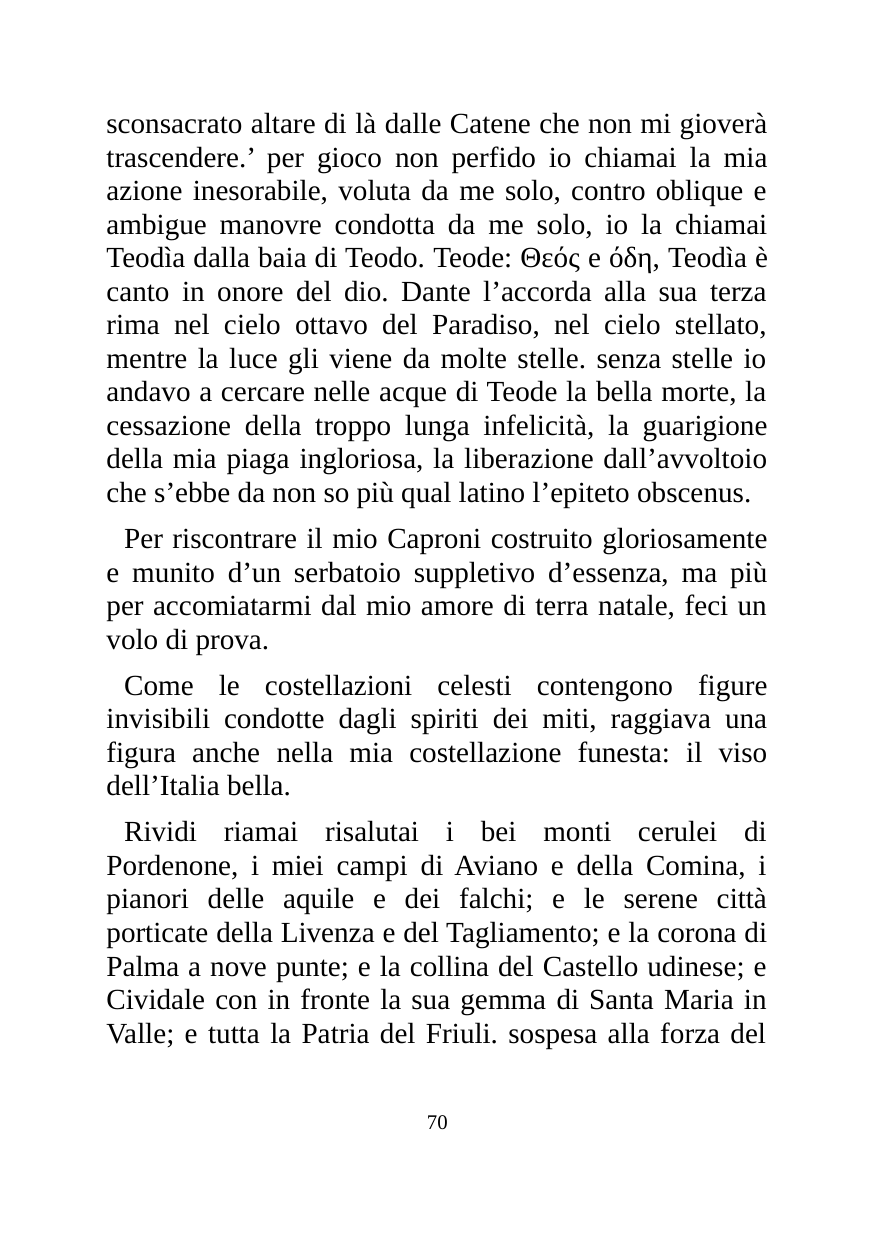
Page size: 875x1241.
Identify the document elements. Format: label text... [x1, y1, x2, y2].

text Come le costellazioni celesti contengono figure invisibili condotte dagli spiriti dei miti, raggiava una figura anche nella mia costellazione funesta: il viso dell’Italia bella. [106, 668, 768, 802]
text Rividi riamai risalutai i bei monti cerulei di Pordenone, i miei campi di Aviano e della Comina, i pianori delle aquile e dei falchi; e le serene città porticate della Livenza e del Tagliamento; e la corona di Palma a nove punte; e la collina del Castello udinese; e Cividale con in fronte la sua gemma di Santa Maria in Valle; e tutta la Patria del Friuli. sospesa alla forza del [106, 814, 768, 1049]
text Per riscontrare il mio Caproni costruito gloriosamente e munito d’un serbatoio suppletivo d’essenza, ma più per accomiatarmi dal mio amore di terra natale, feci un volo di prova. [106, 521, 768, 655]
text sconsacrato altare di là dalle Catene che non mi gioverà trascendere.’ per gioco non perfido io chiamai la mia azione inesorabile, voluta da me solo, contro oblique e ambigue manovre condotta da me solo, io la chiamai Teodìa dalla baia di Teodo. Teode: Θεός e όδη, Teodìa è canto in onore del dio. Dante l’accorda alla sua terza rima nel cielo ottavo del Paradiso, nel cielo stellato, mentre la luce gli viene da molte stelle. senza stelle io andavo a cercare nelle acque di Teode la bella morte, la cessazione della troppo lunga infelicità, la guarigione della mia piaga ingloriosa, la liberazione dall’avvoltoio che s’ebbe da non so più qual latino l’epiteto obscenus. [106, 106, 768, 509]
